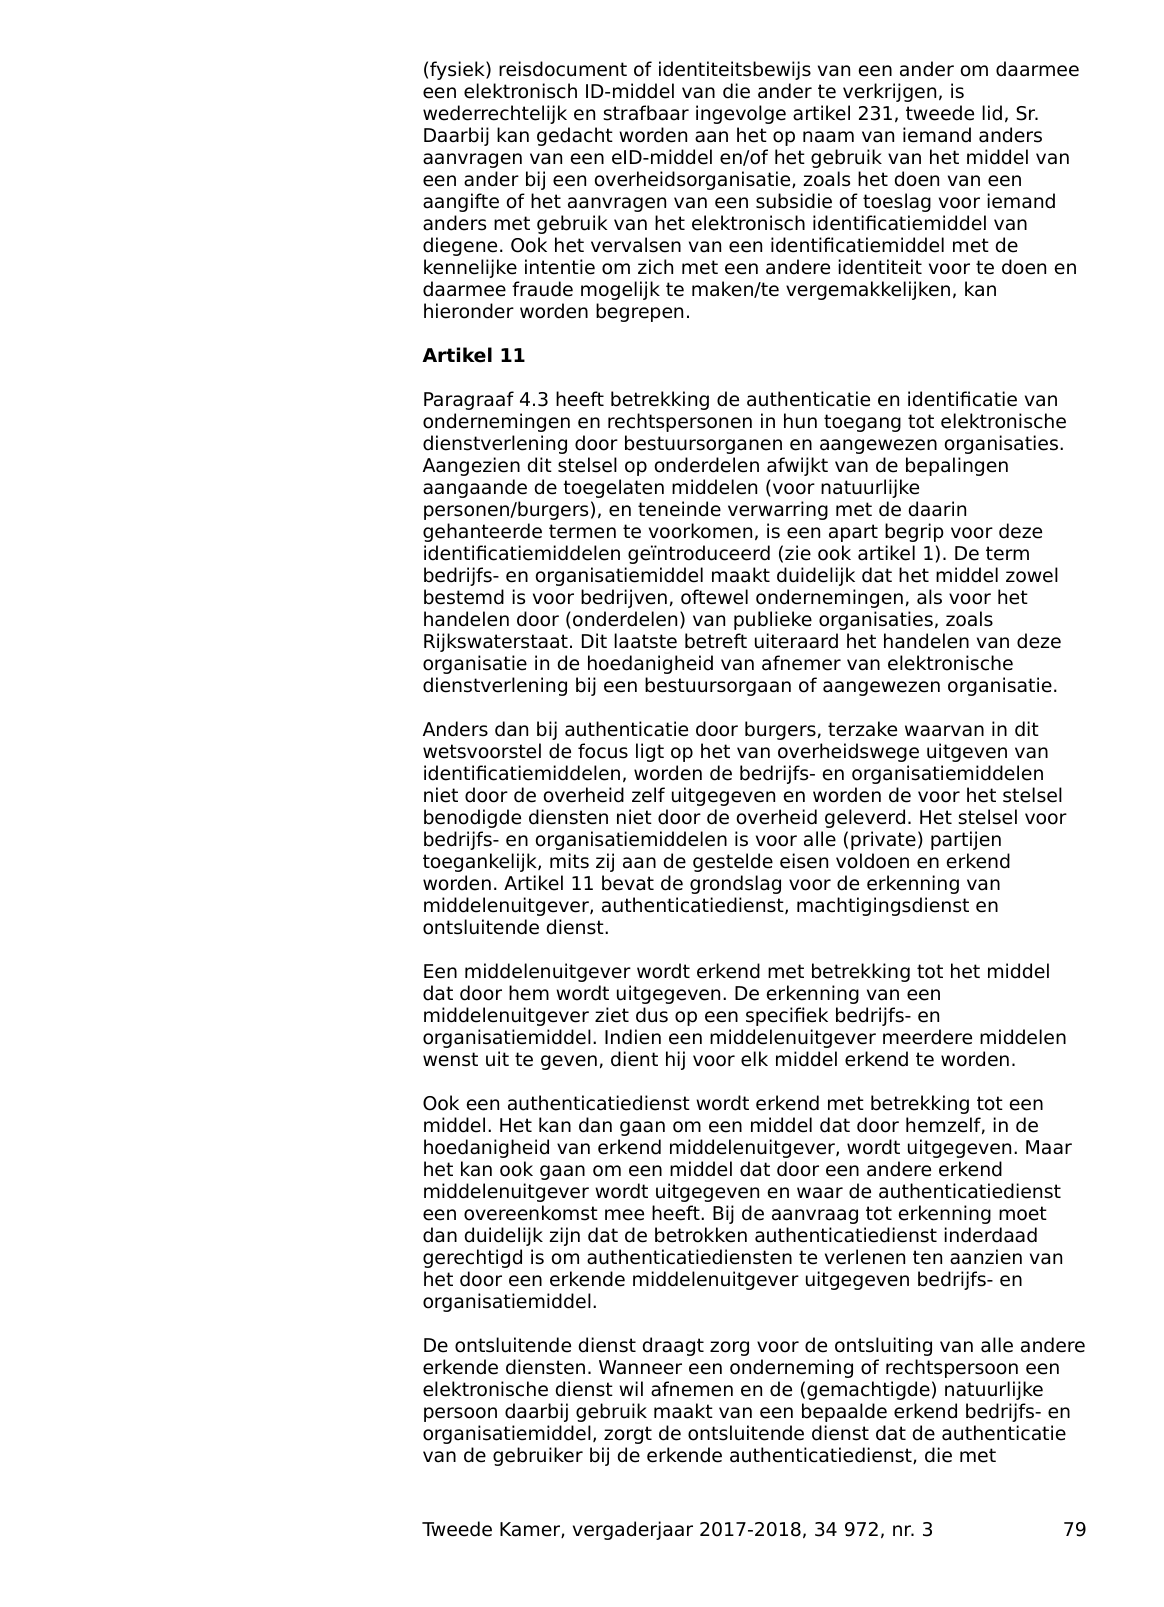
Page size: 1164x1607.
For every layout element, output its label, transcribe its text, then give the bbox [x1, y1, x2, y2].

text Een middelenuitgever wordt erkend met betrekking tot het middel dat door hem wordt uitgegeven. De erkenning van een middelenuitgever ziet dus op een specifiek bedrijfs- en organisatiemiddel. Indien een middelenuitgever meerdere middelen wenst uit te geven, dient hij voor elk middel erkend te worden. [422, 961, 1087, 1071]
text Anders dan bij authenticatie door burgers, terzake waarvan in dit wetsvoorstel de focus ligt op het van overheidswege uitgeven van identificatiemiddelen, worden de bedrijfs- en organisatiemiddelen niet door de overheid zelf uitgegeven en worden de voor het stelsel benodigde diensten niet door de overheid geleverd. Het stelsel voor bedrijfs- en organisatiemiddelen is voor alle (private) partijen toegankelijk, mits zij aan de gestelde eisen voldoen en erkend worden. Artikel 11 bevat de grondslag voor de erkenning van middelenuitgever, authenticatiedienst, machtigingsdienst en ontsluitende dienst. [422, 719, 1087, 939]
text Ook een authenticatiedienst wordt erkend met betrekking tot een middel. Het kan dan gaan om een middel dat door hemzelf, in de hoedanigheid van erkend middelenuitgever, wordt uitgegeven. Maar het kan ook gaan om een middel dat door een andere erkend middelenuitgever wordt uitgegeven en waar de authenticatiedienst een overeenkomst mee heeft. Bij de aanvraag tot erkenning moet dan duidelijk zijn dat de betrokken authenticatiedienst inderdaad gerechtigd is om authenticatiediensten te verlenen ten aanzien van het door een erkende middelenuitgever uitgegeven bedrijfs- en organisatiemiddel. [422, 1093, 1087, 1313]
text Paragraaf 4.3 heeft betrekking de authenticatie en identificatie van ondernemingen en rechtspersonen in hun toegang tot elektronische dienstverlening door bestuursorganen en aangewezen organisaties. Aangezien dit stelsel op onderdelen afwijkt van de bepalingen aangaande de toegelaten middelen (voor natuurlijke personen/burgers), en teneinde verwarring met de daarin gehanteerde termen te voorkomen, is een apart begrip voor deze identificatiemiddelen geïntroduceerd (zie ook artikel 1). De term bedrijfs- en organisatiemiddel maakt duidelijk dat het middel zowel bestemd is voor bedrijven, oftewel ondernemingen, als voor het handelen door (onderdelen) van publieke organisaties, zoals Rijkswaterstaat. Dit laatste betreft uiteraard het handelen van deze organisatie in de hoedanigheid van afnemer van elektronische dienstverlening bij een bestuursorgaan of aangewezen organisatie. [422, 389, 1087, 697]
subtitle Artikel 11 [422, 345, 1087, 367]
text De ontsluitende dienst draagt zorg voor de ontsluiting van alle andere erkende diensten. Wanneer een onderneming of rechtspersoon een elektronische dienst wil afnemen en de (gemachtigde) natuurlijke persoon daarbij gebruik maakt van een bepaalde erkend bedrijfs- en organisatiemiddel, zorgt de ontsluitende dienst dat de authenticatie van de gebruiker bij de erkende authenticatiedienst, die met [422, 1335, 1087, 1467]
text (fysiek) reisdocument of identiteitsbewijs van een ander om daarmee een elektronisch ID-middel van die ander te verkrijgen, is wederrechtelijk en strafbaar ingevolge artikel 231, tweede lid, Sr. Daarbij kan gedacht worden aan het op naam van iemand anders aanvragen van een eID-middel en/of het gebruik van het middel van een ander bij een overheidsorganisatie, zoals het doen van een aangifte of het aanvragen van een subsidie of toeslag voor iemand anders met gebruik van het elektronisch identificatiemiddel van diegene. Ook het vervalsen van een identificatiemiddel met de kennelijke intentie om zich met een andere identiteit voor te doen en daarmee fraude mogelijk te maken/te vergemakkelijken, kan hieronder worden begrepen. [422, 59, 1087, 323]
